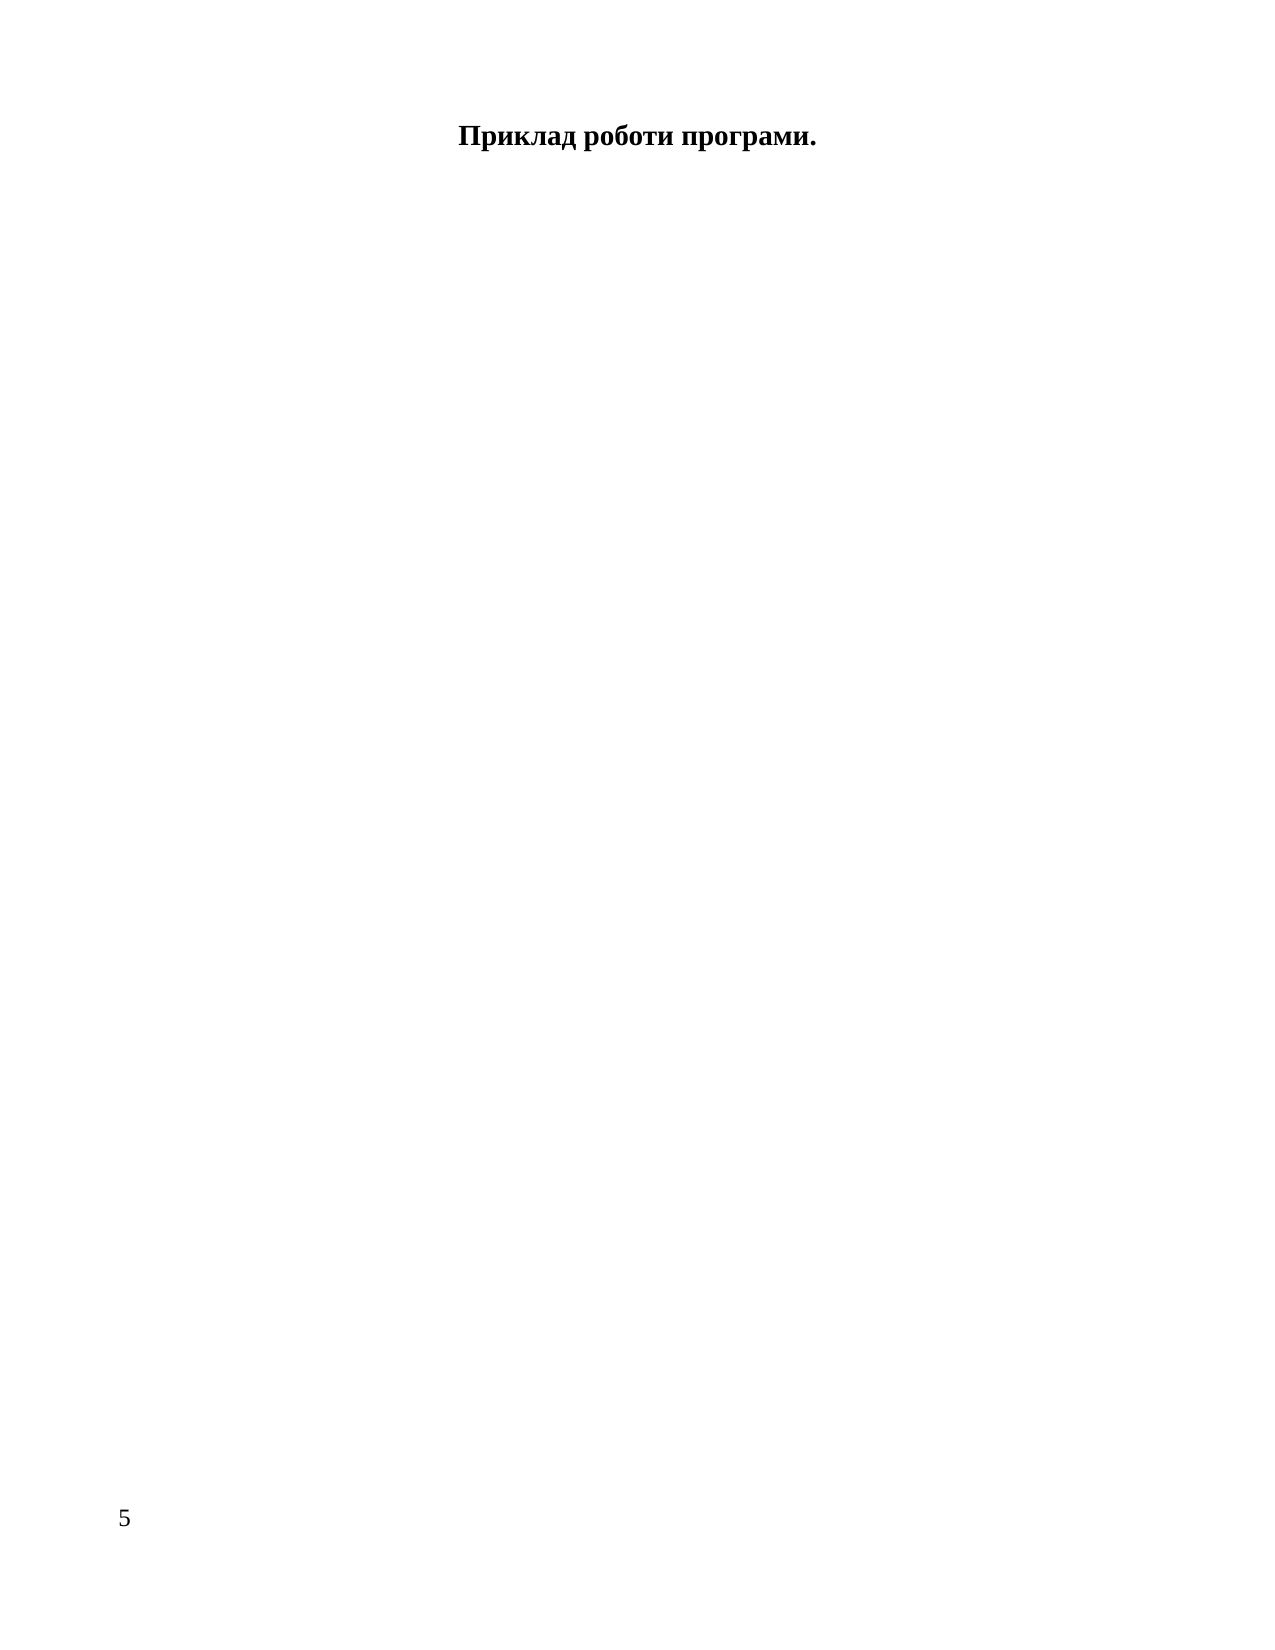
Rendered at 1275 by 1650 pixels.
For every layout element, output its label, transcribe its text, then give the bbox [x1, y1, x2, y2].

text Приклад роботи програми. [118, 118, 1157, 152]
